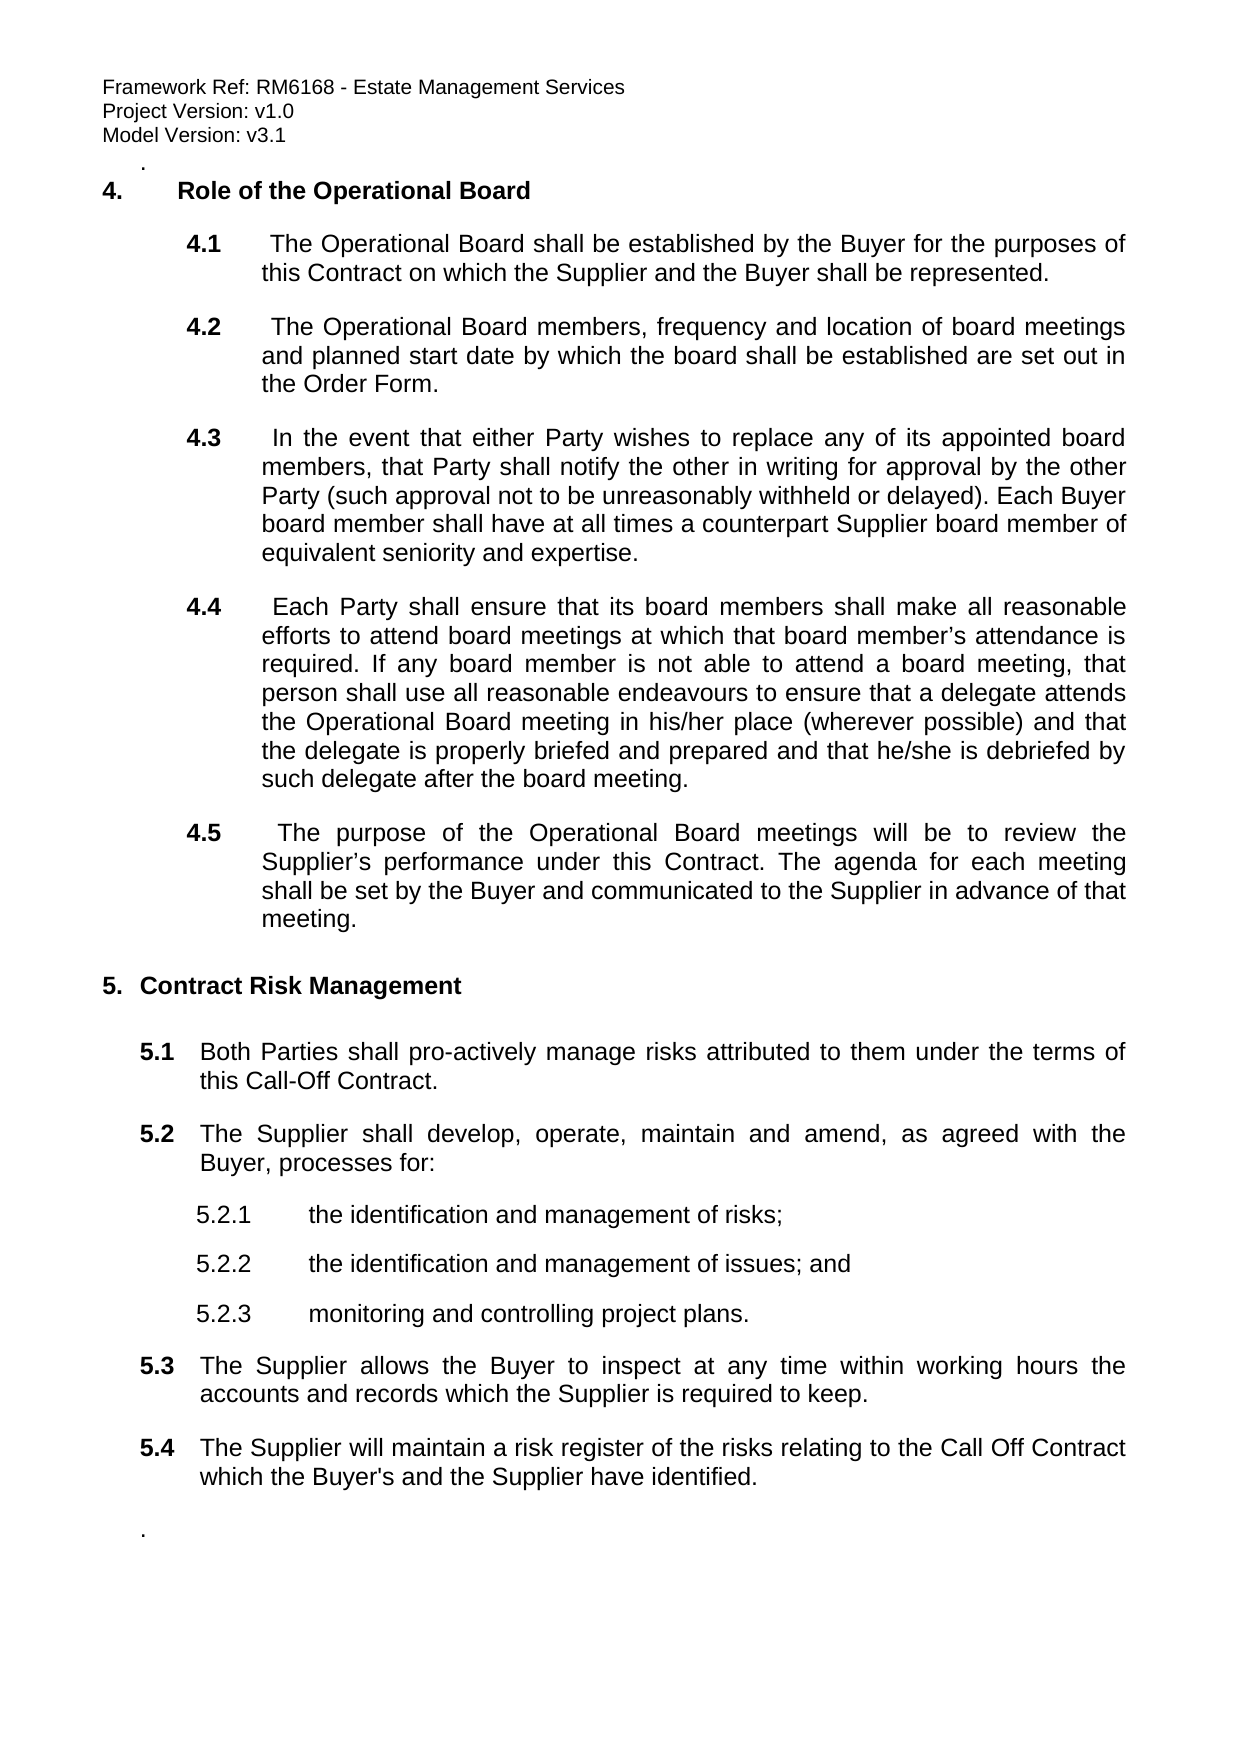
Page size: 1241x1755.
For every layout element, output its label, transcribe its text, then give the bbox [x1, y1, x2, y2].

list monitoring and controlling project plans. [196, 1299, 1128, 1328]
list the identification and management of issues; and [196, 1249, 1128, 1278]
list The Supplier shall develop, operate, maintain and amend, as agreed with the Buyer, processes for: [139, 1119, 1128, 1177]
list Each Party shall ensure that its board members shall make all reasonable efforts to attend board meetings at which that board member’s attendance is required. If any board member is not able to attend a board meeting, that person shall use all reasonable endeavours to ensure that a delegate attends the Operational Board meeting in his/her place (wherever possible) and that the delegate is properly briefed and prepared and that he/she is debriefed by such delegate after the board meeting. [186, 592, 1128, 793]
list The Supplier allows the Buyer to inspect at any time within working hours the accounts and records which the Supplier is required to keep. [139, 1351, 1128, 1408]
list Contract Risk Management [102, 971, 1128, 999]
list The Operational Board members, frequency and location of board meetings and planned start date by which the board shall be established are set out in the Order Form. [186, 312, 1128, 398]
list the identification and management of risks; [196, 1200, 1128, 1228]
list Both Parties shall pro-actively manage risks attributed to them under the terms of this Call-Off Contract. [139, 1037, 1128, 1094]
list Role of the Operational Board [102, 176, 1128, 204]
list The Supplier will maintain a risk register of the risks relating to the Call Off Contract which the Buyer's and the Supplier have identified. [139, 1433, 1128, 1491]
list The Operational Board shall be established by the Buyer for the purposes of this Contract on which the Supplier and the Buyer shall be represented. [186, 229, 1128, 287]
list The purpose of the Operational Board meetings will be to review the Supplier’s performance under this Contract. The agenda for each meeting shall be set by the Buyer and communicated to the Supplier in advance of that meeting. [186, 818, 1128, 933]
list In the event that either Party wishes to replace any of its appointed board members, that Party shall notify the other in writing for approval by the other Party (such approval not to be unreasonably withheld or delayed). Each Buyer board member shall have at all times a counterpart Supplier board member of equivalent seniority and expertise. [186, 423, 1128, 567]
